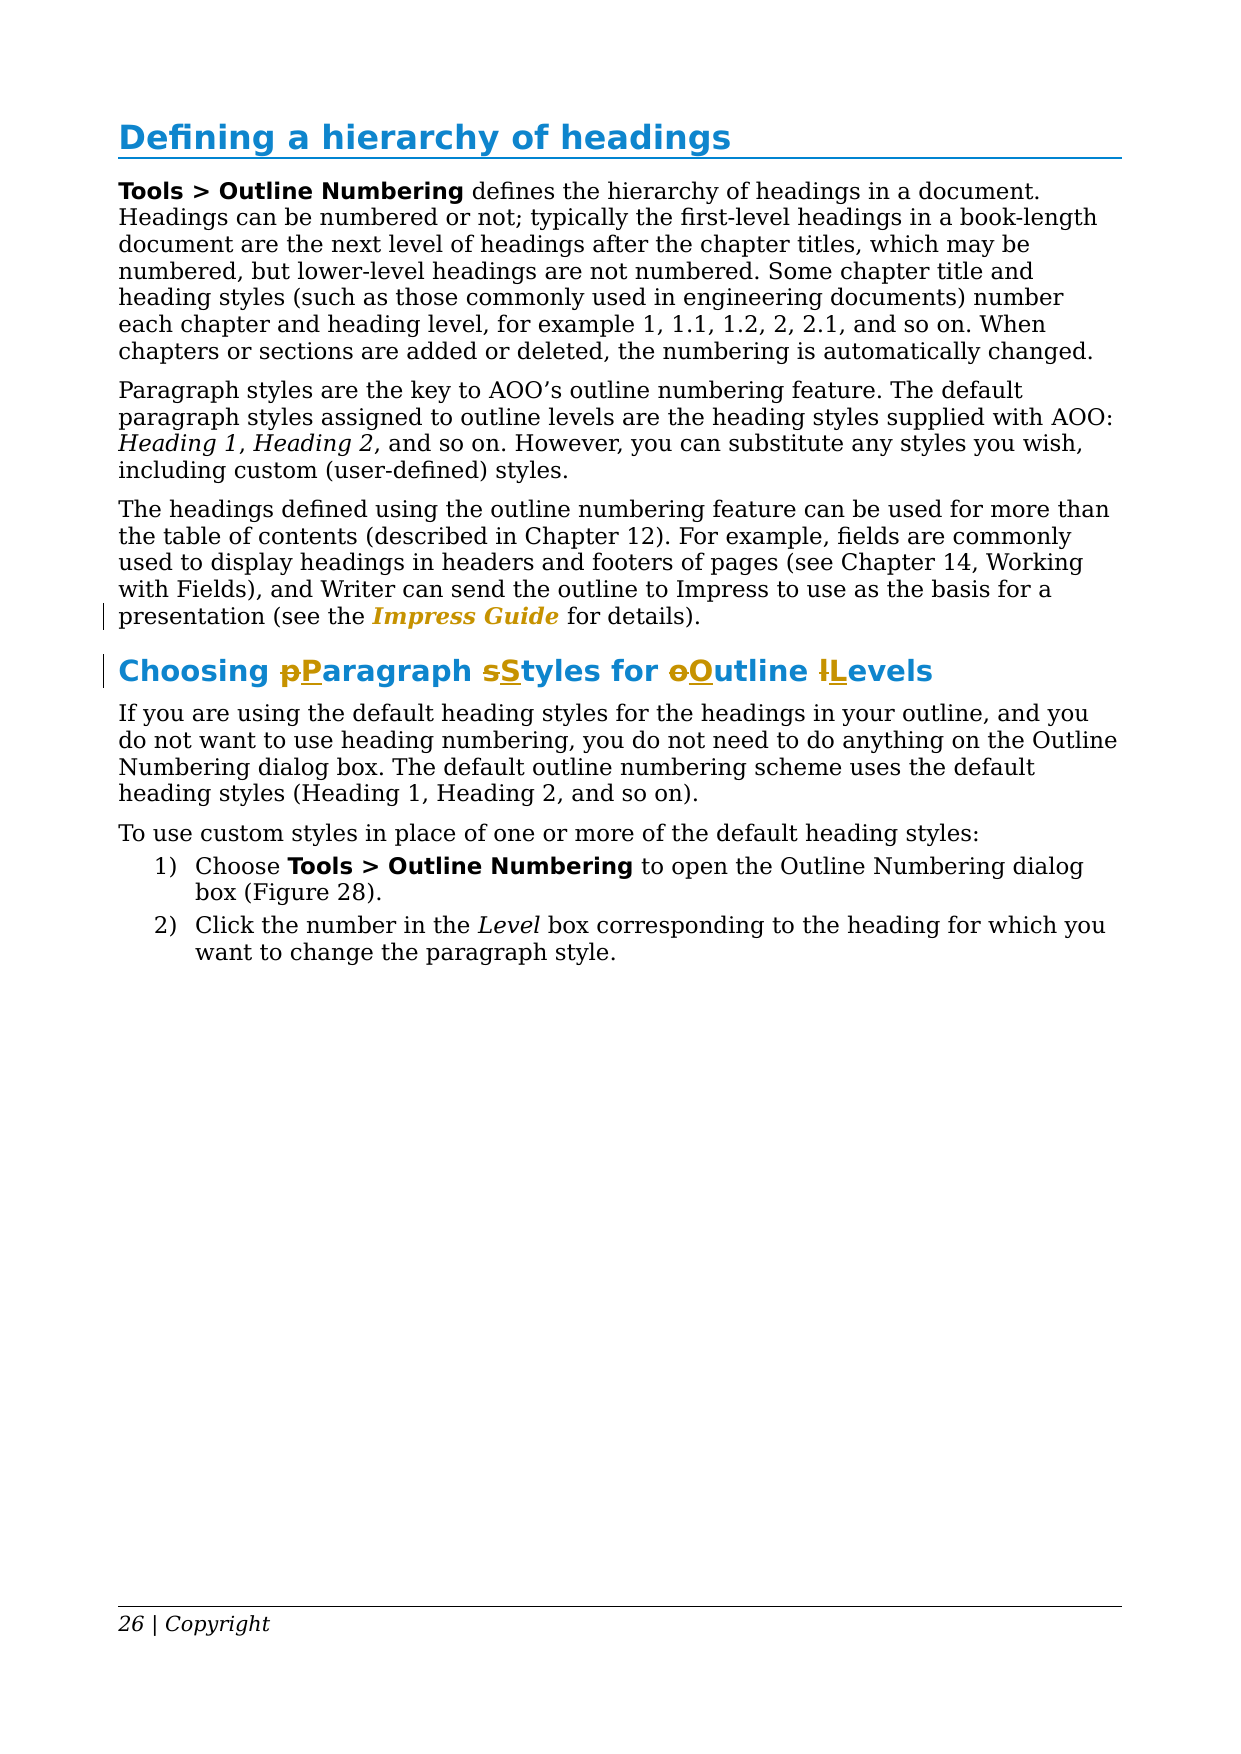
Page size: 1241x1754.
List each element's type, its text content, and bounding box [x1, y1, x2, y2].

text Tools > Outline Numbering defines the hierarchy of headings in a document. Headings can be numbered or not; typically the first-level headings in a book-length document are the next level of headings after the chapter titles, which may be numbered, but lower-level headings are not numbered. Some chapter title and heading styles (such as those commonly used in engineering documents) number each chapter and heading level, for example 1, 1.1, 1.2, 2, 2.1, and so on. When chapters or sections are added or deleted, the numbering is automatically changed. [118, 178, 1122, 364]
text The headings defined using the outline numbering feature can be used for more than the table of contents (described in Chapter 12). For example, fields are commonly used to display headings in headers and footers of pages (see Chapter 14, Working with Fields), and Writer can send the outline to Impress to use as the basis for a presentation (see the Impress Guide for details). [118, 496, 1122, 630]
list To use custom styles in place of one or more of the default heading styles: [118, 820, 1122, 846]
text Paragraph styles are the key to AOO’s outline numbering feature. The default paragraph styles assigned to outline levels are the heading styles supplied with AOO: Heading 1, Heading 2, and so on. However, you can substitute any styles you wish, including custom (user-defined) styles. [118, 377, 1122, 484]
list Choose Tools > Outline Numbering to open the Outline Numbering dialog box (Figure 28). [177, 853, 1122, 906]
list Click the number in the Level box corresponding to the heading for which you want to change the paragraph style. [177, 912, 1122, 966]
subtitle Defining a hierarchy of headings [118, 118, 1122, 157]
text If you are using the default heading styles for the headings in your outline, and you do not want to use heading numbering, you do not need to do anything on the Outline Numbering dialog box. The default outline numbering scheme uses the default heading styles (Heading 1, Heading 2, and so on). [118, 701, 1122, 807]
subtitle Choosing Paragraph Styles for Outline Levels [118, 654, 1122, 688]
